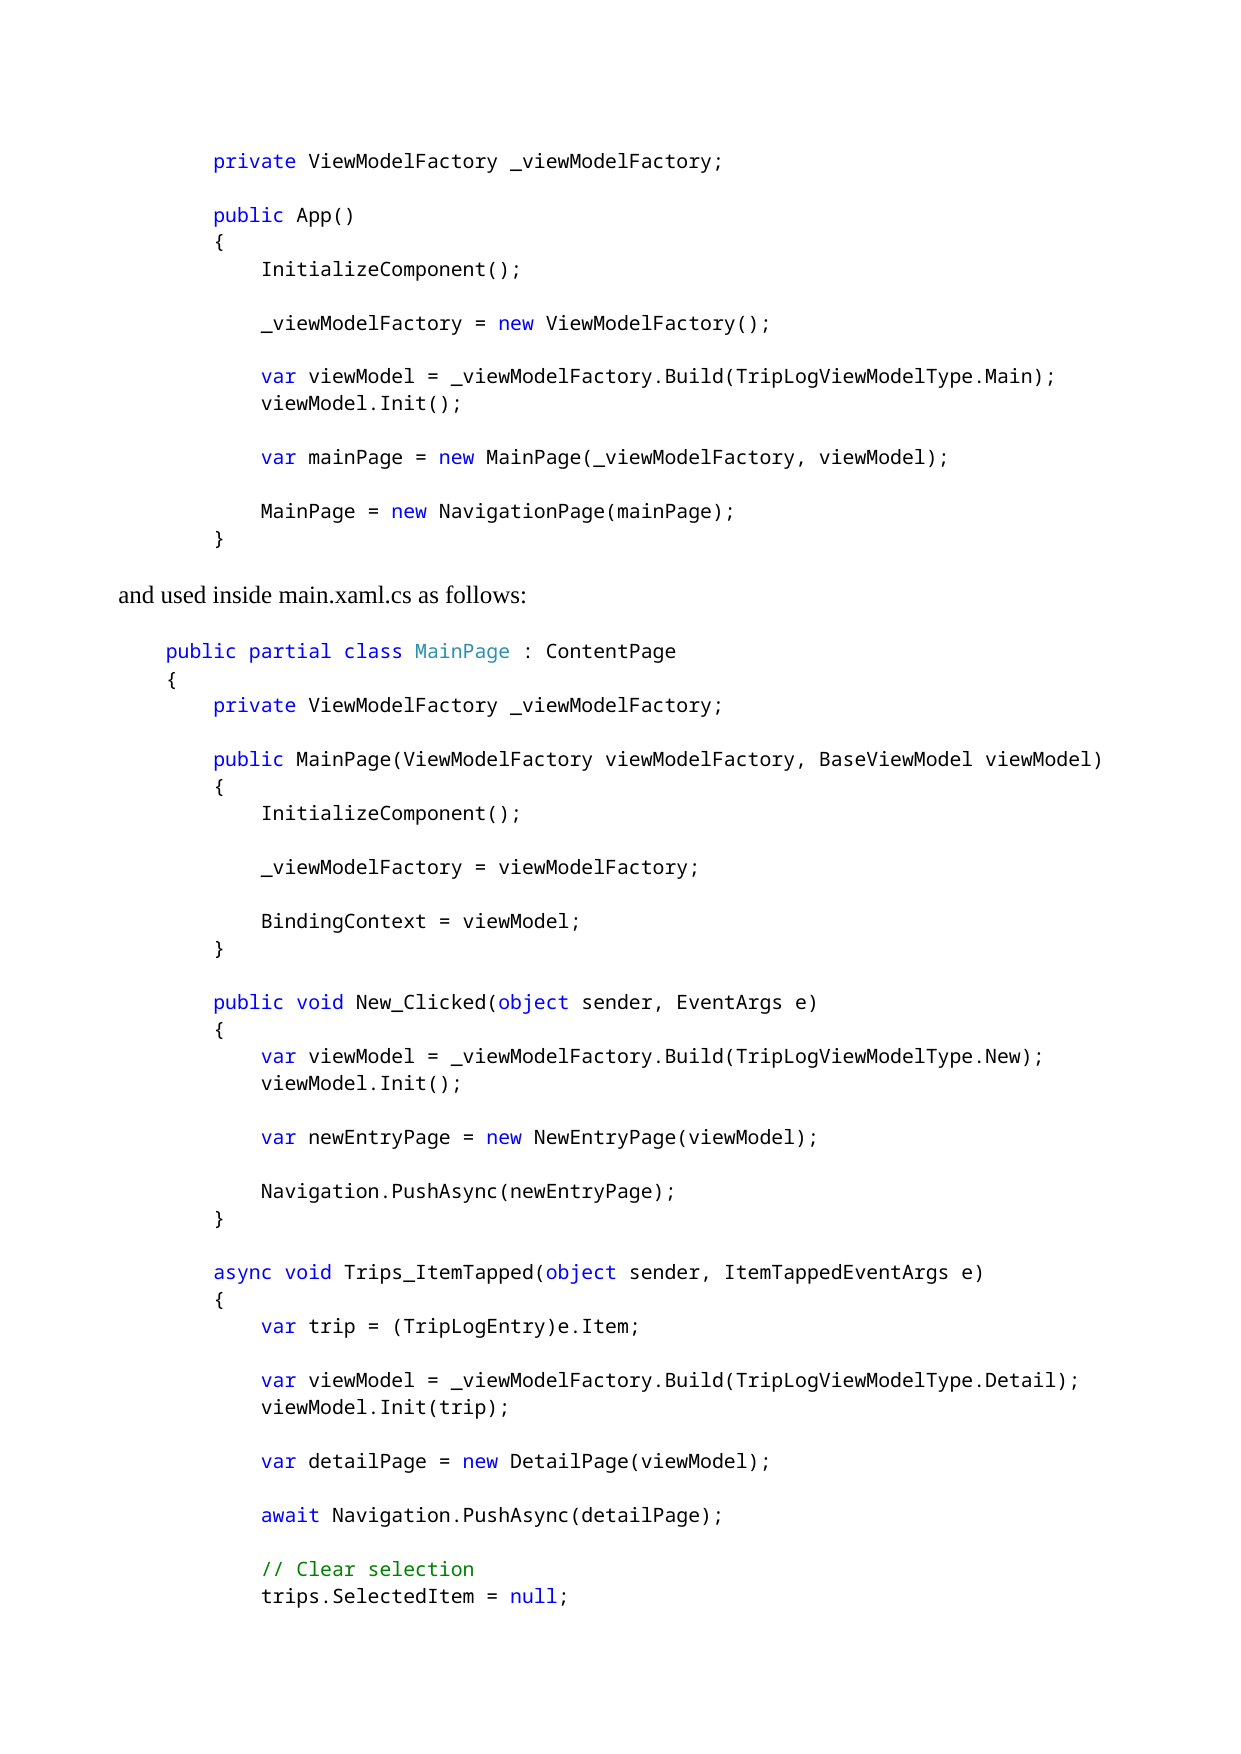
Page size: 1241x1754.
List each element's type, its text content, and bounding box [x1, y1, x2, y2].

text public partial class MainPage : ContentPage [118, 638, 1122, 665]
text } [118, 524, 1122, 552]
text { [118, 1016, 1122, 1042]
text public void New_Clicked(object sender, EventArgs e) [118, 988, 1122, 1016]
text } [118, 934, 1122, 962]
text { [118, 665, 1122, 692]
text var viewModel = _viewModelFactory.Build(TripLogViewModelType.Main); [118, 363, 1122, 390]
text InitializeComponent(); [118, 800, 1122, 827]
text { [118, 773, 1122, 800]
text var viewModel = _viewModelFactory.Build(TripLogViewModelType.New); [118, 1042, 1122, 1069]
text _viewModelFactory = new ViewModelFactory(); [118, 309, 1122, 336]
text public App() [118, 201, 1122, 228]
text var viewModel = _viewModelFactory.Build(TripLogViewModelType.Detail); [118, 1366, 1122, 1393]
text async void Trips_ItemTapped(object sender, ItemTappedEventArgs e) [118, 1258, 1122, 1285]
text viewModel.Init(); [118, 390, 1122, 417]
text { [118, 1285, 1122, 1312]
text var mainPage = new MainPage(_viewModelFactory, viewModel); [118, 444, 1122, 471]
text trips.SelectedItem = null; [118, 1582, 1122, 1609]
text var trip = (TripLogEntry)e.Item; [118, 1312, 1122, 1339]
text var detailPage = new DetailPage(viewModel); [118, 1447, 1122, 1474]
text InitializeComponent(); [118, 255, 1122, 282]
text } [118, 1204, 1122, 1231]
text _viewModelFactory = viewModelFactory; [118, 854, 1122, 881]
text // Clear selection [118, 1555, 1122, 1582]
text MainPage = new NavigationPage(mainPage); [118, 498, 1122, 524]
text Navigation.PushAsync(newEntryPage); [118, 1177, 1122, 1204]
text private ViewModelFactory _viewModelFactory; [118, 147, 1122, 174]
text BindingContext = viewModel; [118, 908, 1122, 934]
text await Navigation.PushAsync(detailPage); [118, 1501, 1122, 1528]
text viewModel.Init(); [118, 1069, 1122, 1096]
text and used inside main.xaml.cs as follows: [118, 580, 1122, 609]
text private ViewModelFactory _viewModelFactory; [118, 692, 1122, 719]
text { [118, 228, 1122, 255]
text var newEntryPage = new NewEntryPage(viewModel); [118, 1123, 1122, 1150]
text public MainPage(ViewModelFactory viewModelFactory, BaseViewModel viewModel) [118, 746, 1122, 773]
text viewModel.Init(trip); [118, 1393, 1122, 1420]
